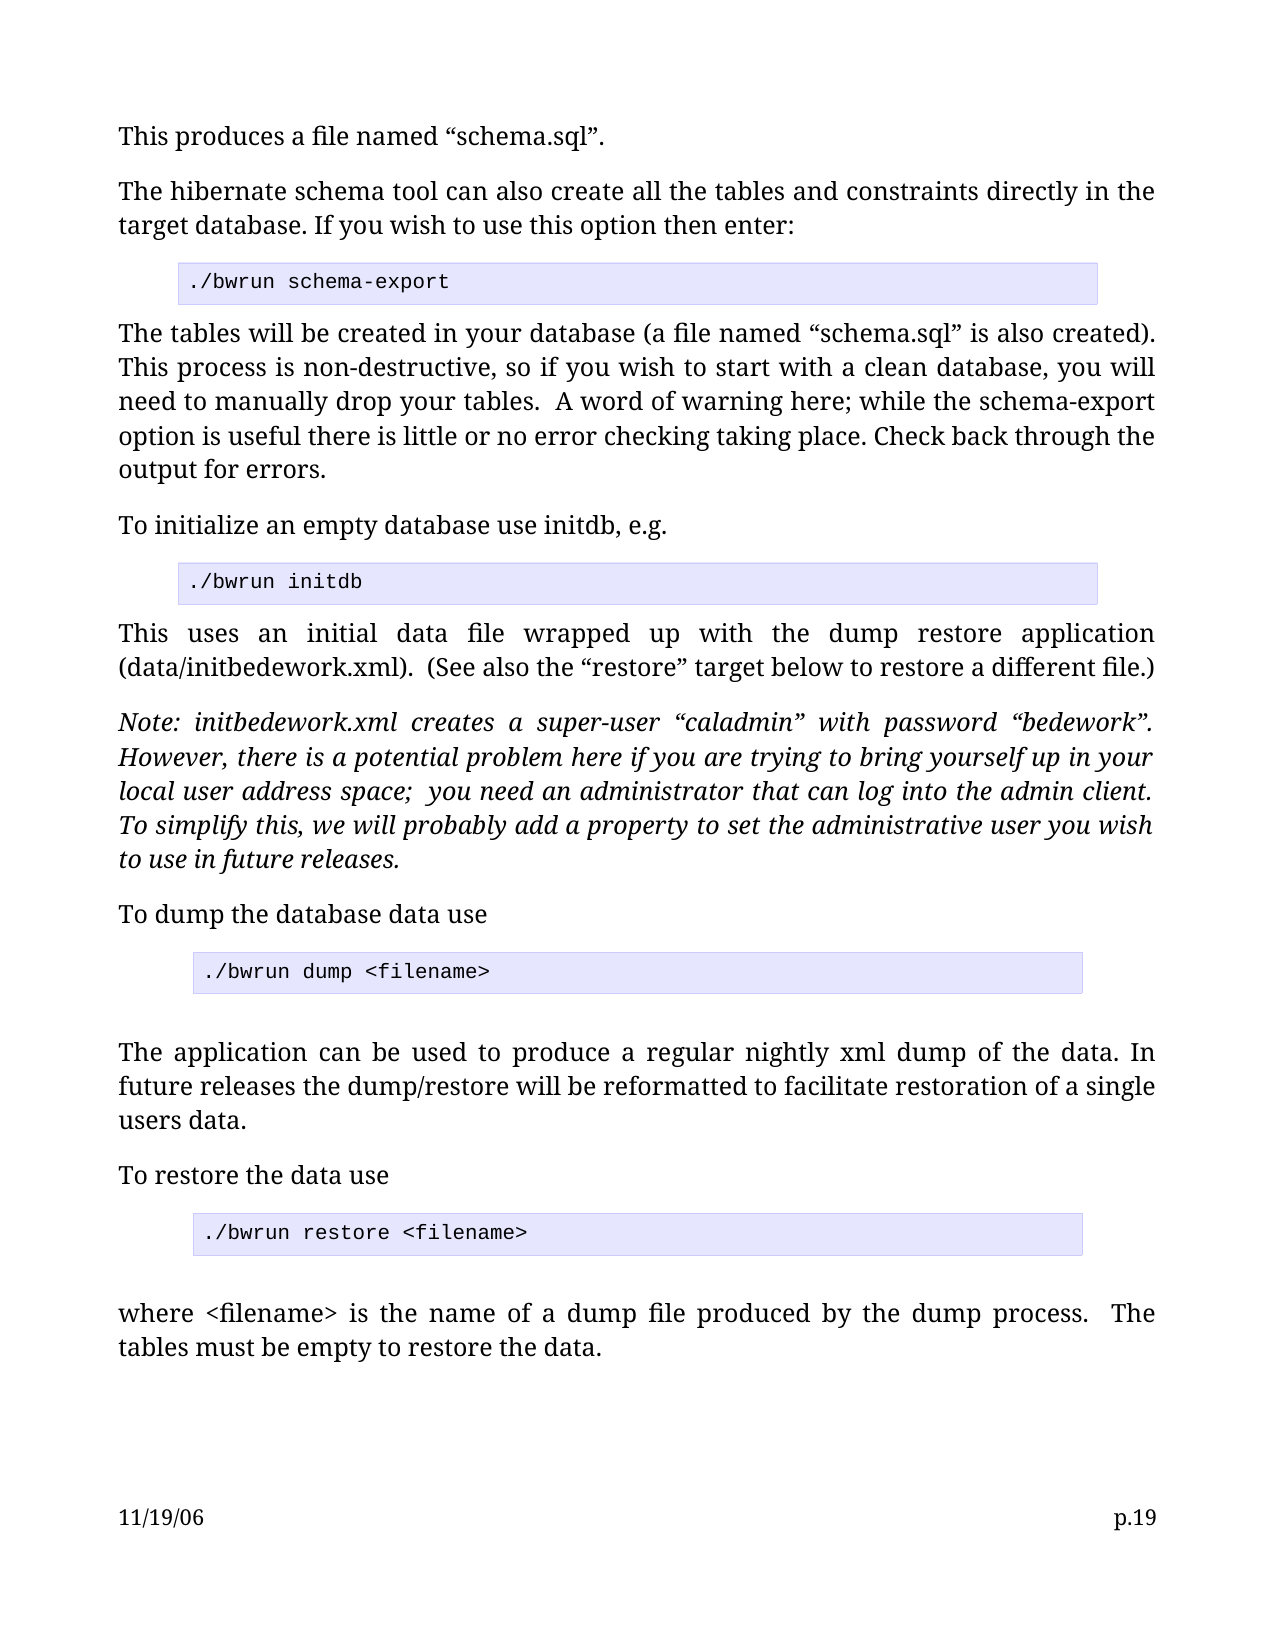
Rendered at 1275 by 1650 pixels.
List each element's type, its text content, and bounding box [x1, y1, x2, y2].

text The application can be used to produce a regular nightly xml dump of the data. In future releases the dump/restore will be reformatted to facilitate restoration of a single users data. [118, 1034, 1157, 1137]
text To initialize an empty database use initdb, e.g. [118, 507, 1157, 541]
text ./bwrun restore <filename> [194, 1214, 1082, 1255]
text where <filename> is the name of a dump file produced by the dump process. The tables must be empty to restore the data. [118, 1296, 1157, 1364]
text This produces a file named “schema.sql”. [118, 118, 1157, 152]
text Note: initbedework.xml creates a super-user “caladmin” with password “bedework”. However, there is a potential problem here if you are trying to bring yourself up in your local user address space; you need an administrator that can log into the admin client. To simplify this, we will probably add a property to set the administrative user you wish to use in future releases. [118, 705, 1157, 875]
text To restore the data use [118, 1158, 1157, 1192]
text ./bwrun dump <filename> [194, 953, 1082, 993]
text The tables will be created in your database (a file named “schema.sql” is also created). This process is non-destructive, so if you wish to start with a clean database, you will need to manually drop your tables. A word of warning here; while the schema-export option is useful there is little or no error checking taking place. Check back through the output for errors. [118, 316, 1157, 486]
text This uses an initial data file wrapped up with the dump restore application (data/initbedework.xml). (See also the “restore” target below to restore a different file.) [118, 616, 1157, 684]
text ./bwrun initdb [179, 564, 1097, 604]
text To dump the database data use [118, 896, 1157, 931]
text ./bwrun schema-export [179, 264, 1097, 304]
text The hibernate schema tool can also create all the tables and constraints directly in the target database. If you wish to use this option then enter: [118, 173, 1157, 241]
